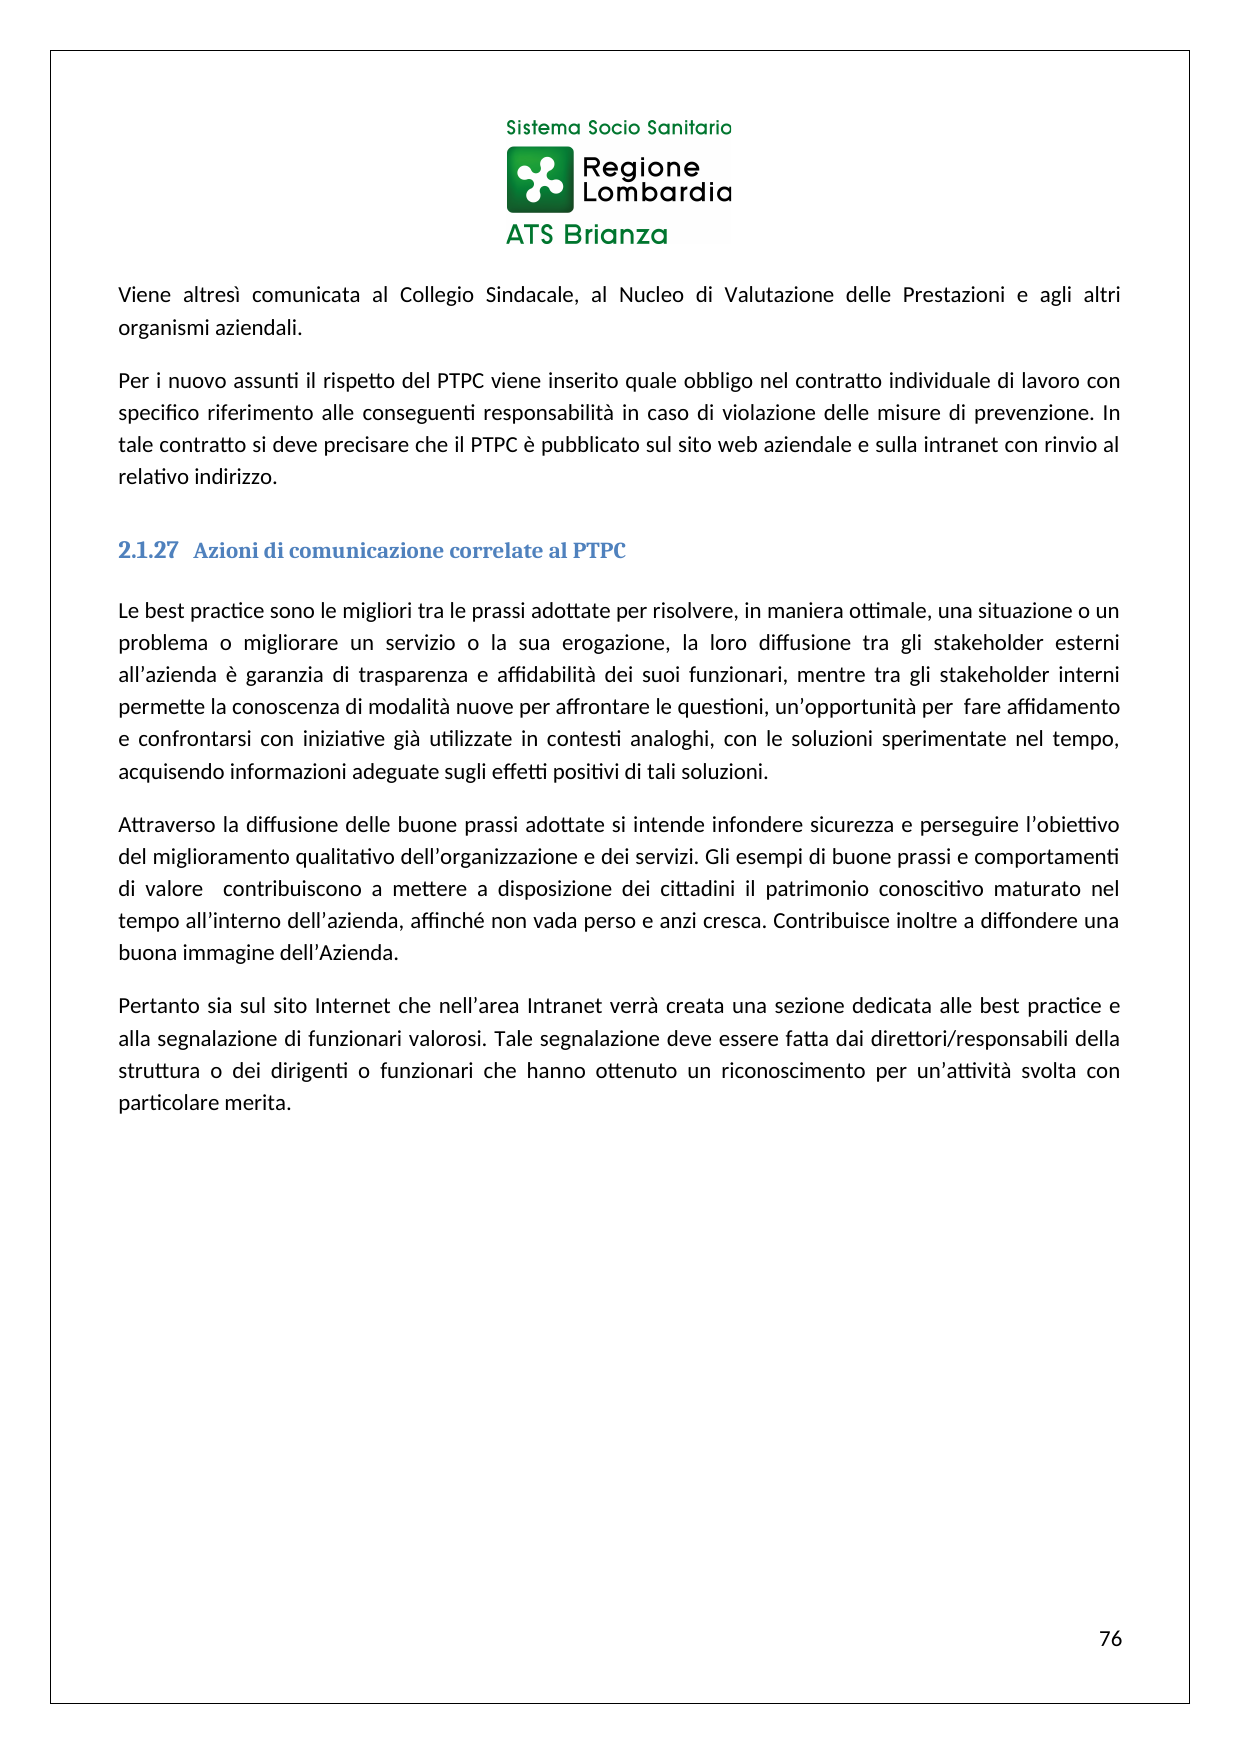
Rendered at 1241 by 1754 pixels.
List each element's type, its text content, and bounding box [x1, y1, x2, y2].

text Per i nuovo assunti il rispetto del PTPC viene inserito quale obbligo nel contratto individuale di lavoro con specifico riferimento alle conseguenti responsabilità in caso di violazione delle misure di prevenzione. In tale contratto si deve precisare che il PTPC è pubblicato sul sito web aziendale e sulla intranet con rinvio al relativo indirizzo. [118, 366, 1122, 490]
text Viene altresì comunicata al Collegio Sindacale, al Nucleo di Valutazione delle Prestazioni e agli altri organismi aziendali. [118, 281, 1122, 341]
text Attraverso la diffusione delle buone prassi adottate si intende infondere sicurezza e perseguire l’obiettivo del miglioramento qualitativo dell’organizzazione e dei servizi. Gli esempi di buone prassi e comportamenti di valore contribuiscono a mettere a disposizione dei cittadini il patrimonio conoscitivo maturato nel tempo all’interno dell’azienda, affinché non vada perso e anzi cresca. Contribuisce inoltre a diffondere una buona immagine dell’Azienda. [118, 810, 1122, 967]
text Pertanto sia sul sito Internet che nell’area Intranet verrà creata una sezione dedicata alle best practice e alla segnalazione di funzionari valorosi. Tale segnalazione deve essere fatta dai direttori/responsabili della struttura o dei dirigenti o funzionari che hanno ottenuto un riconoscimento per un’attività svolta con particolare merita. [118, 992, 1122, 1116]
subtitle Azioni di comunicazione correlate al PTPC [118, 536, 1122, 565]
text Le best practice sono le migliori tra le prassi adottate per risolvere, in maniera ottimale, una situazione o un problema o migliorare un servizio o la sua erogazione, la loro diffusione tra gli stakeholder esterni all’azienda è garanzia di trasparenza e affidabilità dei suoi funzionari, mentre tra gli stakeholder interni permette la conoscenza di modalità nuove per affrontare le questioni, un’opportunità per fare affidamento e confrontarsi con iniziative già utilizzate in contesti analoghi, con le soluzioni sperimentate nel tempo, acquisendo informazioni adeguate sugli effetti positivi di tali soluzioni. [118, 596, 1122, 785]
